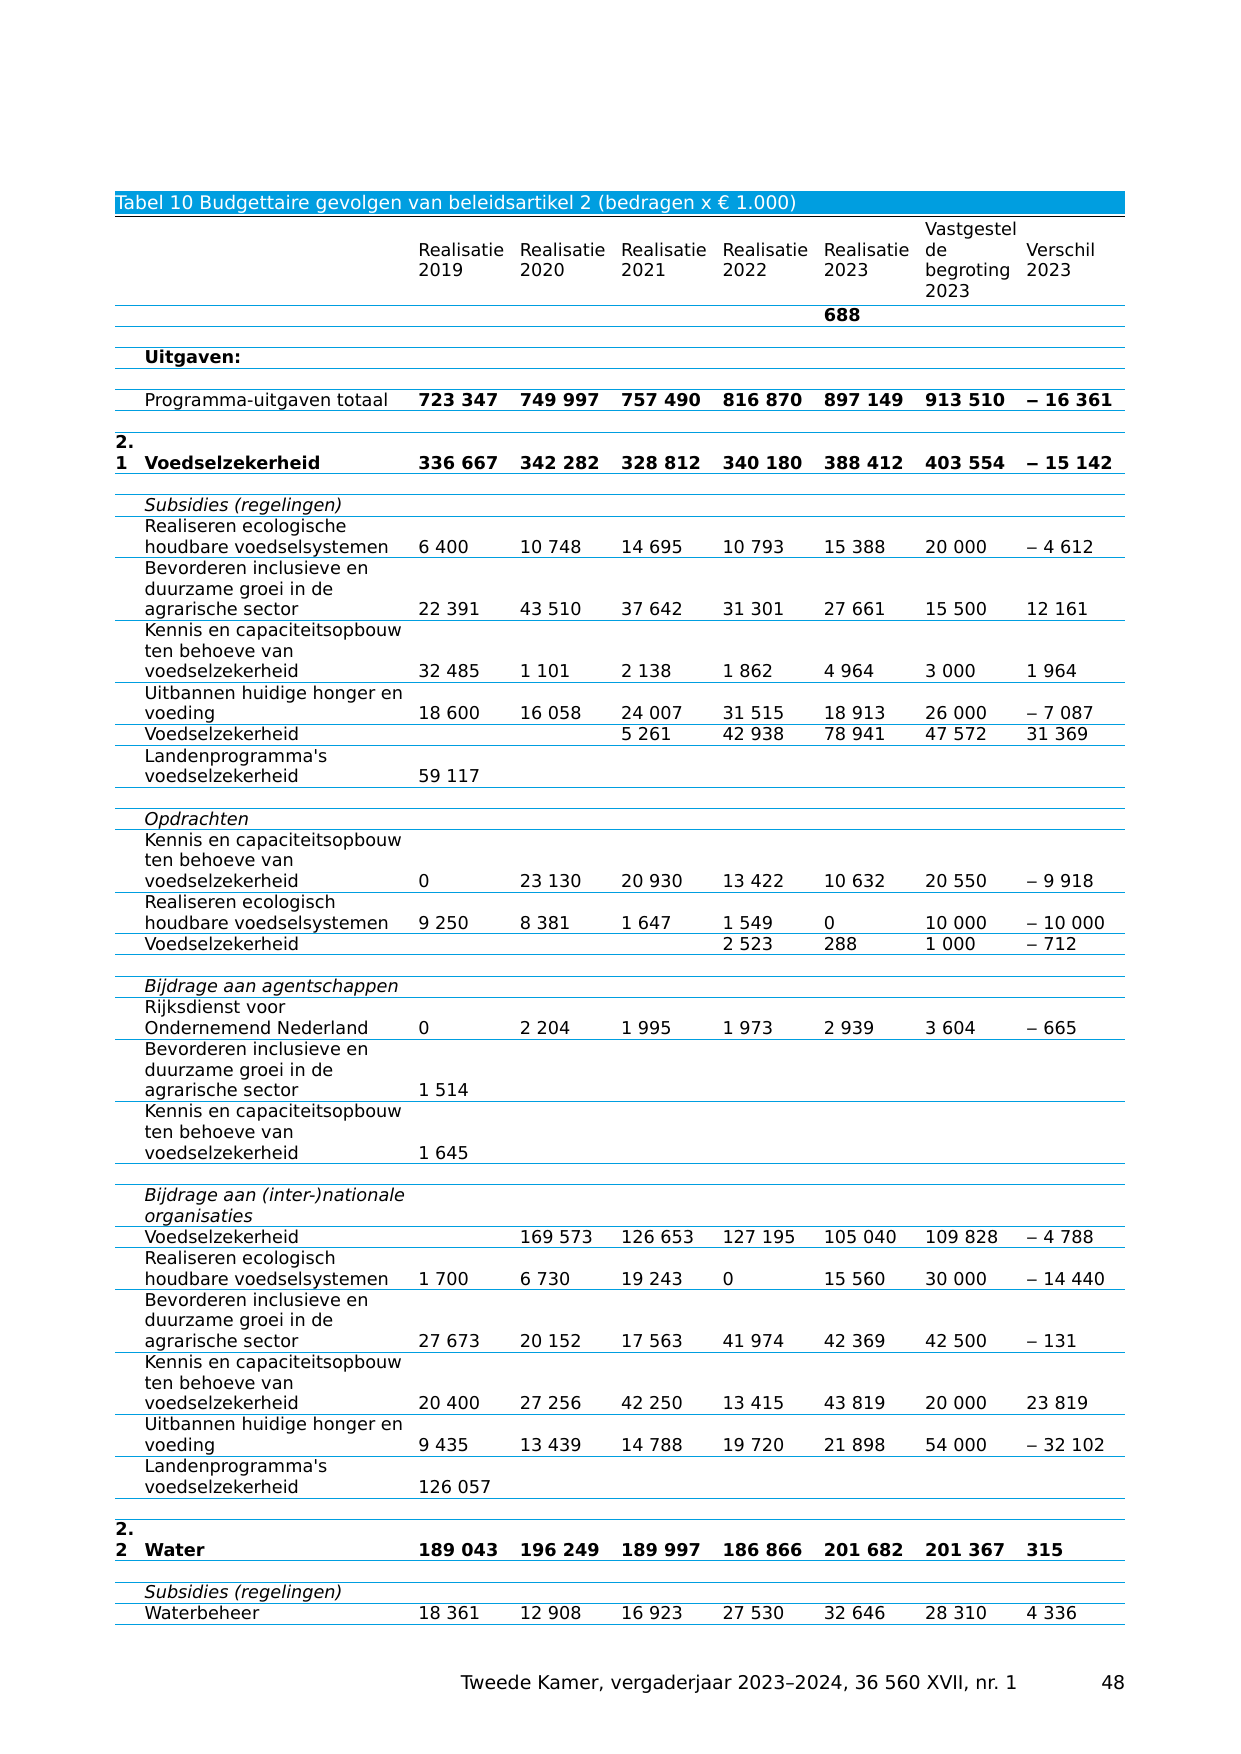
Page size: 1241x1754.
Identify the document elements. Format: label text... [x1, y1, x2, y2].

table_cell [1023, 327, 1125, 347]
table_cell [821, 474, 922, 494]
table_cell 2 138 [618, 621, 719, 682]
table_cell [141, 327, 415, 347]
table_cell [517, 788, 618, 808]
table_cell [115, 369, 141, 389]
table_cell 27 256 [517, 1353, 618, 1414]
table_cell [1023, 348, 1125, 368]
table_cell 2 523 [719, 934, 821, 954]
table_cell [1023, 1561, 1125, 1581]
table_cell 126 653 [618, 1227, 719, 1247]
table_cell [922, 746, 1023, 787]
table_cell [618, 1583, 719, 1603]
table_cell [141, 306, 415, 326]
table_cell [719, 327, 821, 347]
table_cell 18 600 [415, 683, 517, 724]
table_cell [141, 369, 415, 389]
table_cell 78 941 [821, 725, 922, 745]
table_cell [115, 809, 141, 829]
table_cell [1023, 809, 1125, 829]
table_cell [618, 306, 719, 326]
table_cell [922, 306, 1023, 326]
table_cell 13 439 [517, 1415, 618, 1456]
table_cell 32 485 [415, 621, 517, 682]
table_cell 28 310 [922, 1604, 1023, 1624]
table_cell 1 964 [1023, 621, 1125, 682]
table_cell 18 361 [415, 1604, 517, 1624]
table_cell [922, 788, 1023, 808]
table_cell [821, 327, 922, 347]
table_cell 18 913 [821, 683, 922, 724]
table_cell Subsidies (regelingen) [141, 1583, 415, 1603]
table_cell [1023, 1102, 1125, 1163]
table_cell 14 788 [618, 1415, 719, 1456]
table_cell 27 530 [719, 1604, 821, 1624]
table_cell 23 130 [517, 830, 618, 891]
table_cell 342 282 [517, 433, 618, 473]
table_cell Uitbannen huidige honger en voeding [141, 1415, 415, 1456]
table_cell [517, 977, 618, 997]
table_cell Bevorderen inclusieve en duurzame groei in de agrarische sector [141, 1040, 415, 1101]
table_cell 913 510 [922, 390, 1023, 410]
table_cell [618, 348, 719, 368]
table_cell [115, 1248, 141, 1289]
table_cell 6 730 [517, 1248, 618, 1289]
table_cell [821, 955, 922, 976]
table_cell [719, 977, 821, 997]
table_cell [141, 474, 415, 494]
table_cell [821, 1561, 922, 1581]
table_cell 31 515 [719, 683, 821, 724]
table_cell 2.1 [115, 433, 141, 473]
table_cell [821, 411, 922, 431]
table_cell 127 195 [719, 1227, 821, 1247]
table_cell [922, 977, 1023, 997]
table_cell [719, 788, 821, 808]
table_cell 42 369 [821, 1290, 922, 1351]
table_cell [1023, 788, 1125, 808]
table_cell [115, 955, 141, 976]
table_cell 16 923 [618, 1604, 719, 1624]
table_cell [141, 217, 415, 304]
table_cell Realisatie 2023 [821, 217, 922, 304]
table_cell 201 367 [922, 1520, 1023, 1560]
table_cell [115, 327, 141, 347]
table_cell 4 336 [1023, 1604, 1125, 1624]
table_cell [821, 1164, 922, 1184]
table_cell [517, 1102, 618, 1163]
table_cell ‒ 4 612 [1023, 517, 1125, 557]
table_cell [415, 495, 517, 516]
table_cell 1 700 [415, 1248, 517, 1289]
table_cell 126 057 [415, 1457, 517, 1497]
table_cell [517, 369, 618, 389]
table_cell [1023, 1185, 1125, 1226]
table_cell 723 347 [415, 390, 517, 410]
table_cell [719, 746, 821, 787]
table_cell [719, 1499, 821, 1518]
table_cell 43 819 [821, 1353, 922, 1414]
table_cell [922, 411, 1023, 431]
table_cell 336 667 [415, 433, 517, 473]
table_cell 20 550 [922, 830, 1023, 891]
table_cell 42 250 [618, 1353, 719, 1414]
table_cell [821, 1583, 922, 1603]
table_cell [618, 955, 719, 976]
table_cell [618, 1457, 719, 1497]
table_cell Bijdrage aan agentschappen [141, 977, 415, 997]
table_cell 3 000 [922, 621, 1023, 682]
table_cell [141, 1164, 415, 1184]
table_cell 1 514 [415, 1040, 517, 1101]
table_cell 13 415 [719, 1353, 821, 1414]
table_cell 0 [415, 830, 517, 891]
table_cell [922, 1499, 1023, 1518]
table_cell [141, 955, 415, 976]
table_cell Voedselzekerheid [141, 934, 415, 954]
table_cell Vastgestelde begroting 2023 [922, 217, 1023, 304]
table_cell Kennis en capaciteitsopbouw ten behoeve van voedselzekerheid [141, 1353, 415, 1414]
table_cell 14 695 [618, 517, 719, 557]
table_cell Realisatie 2020 [517, 217, 618, 304]
table_cell [618, 327, 719, 347]
table_cell [1023, 977, 1125, 997]
table_cell Voedselzekerheid [141, 1227, 415, 1247]
table_cell 37 642 [618, 558, 719, 620]
table_cell Water [141, 1520, 415, 1560]
table_cell 19 720 [719, 1415, 821, 1456]
table_cell [618, 746, 719, 787]
table_cell [821, 788, 922, 808]
table_cell 31 369 [1023, 725, 1125, 745]
table_cell 10 632 [821, 830, 922, 891]
table_cell Verschil 2023 [1023, 217, 1125, 304]
table_cell [618, 1499, 719, 1518]
table_cell [618, 369, 719, 389]
table_cell 196 249 [517, 1520, 618, 1560]
table_cell [115, 348, 141, 368]
table_cell [1023, 1457, 1125, 1497]
table_cell 32 646 [821, 1604, 922, 1624]
table_cell 21 898 [821, 1415, 922, 1456]
table_cell ‒ 131 [1023, 1290, 1125, 1351]
table_cell [1023, 369, 1125, 389]
table_cell Kennis en capaciteitsopbouw ten behoeve van voedselzekerheid [141, 830, 415, 891]
table_cell [415, 977, 517, 997]
table_cell [922, 1040, 1023, 1101]
table_cell [821, 809, 922, 829]
table_cell [415, 955, 517, 976]
table_cell 10 793 [719, 517, 821, 557]
table_cell 15 500 [922, 558, 1023, 620]
table_cell 16 058 [517, 683, 618, 724]
table_cell Bevorderen inclusieve en duurzame groei in de agrarische sector [141, 558, 415, 620]
table_cell 27 673 [415, 1290, 517, 1351]
table_cell [719, 1583, 821, 1603]
table_cell 757 490 [618, 390, 719, 410]
table_cell [719, 474, 821, 494]
table_cell [415, 306, 517, 326]
table_cell [618, 977, 719, 997]
table_cell [922, 809, 1023, 829]
table_cell [517, 809, 618, 829]
table_cell [115, 411, 141, 431]
table_cell [1023, 1499, 1125, 1518]
table_cell [415, 1583, 517, 1603]
table_cell [922, 1561, 1023, 1581]
table_cell [415, 1561, 517, 1581]
table_cell [719, 306, 821, 326]
table_cell [719, 955, 821, 976]
table_cell [618, 1102, 719, 1163]
table_cell [415, 788, 517, 808]
table_cell [719, 1561, 821, 1581]
table_cell 1 995 [618, 998, 719, 1038]
table_cell [115, 893, 141, 933]
table_cell [517, 934, 618, 954]
table_cell [1023, 495, 1125, 516]
table_cell [618, 1561, 719, 1581]
table_cell Realiseren ecologisch houdbare voedselsystemen [141, 1248, 415, 1289]
table_cell [115, 1102, 141, 1163]
table_cell [115, 725, 141, 745]
table_cell [115, 1561, 141, 1581]
table_cell 59 117 [415, 746, 517, 787]
table_cell [115, 517, 141, 557]
table_cell 1 862 [719, 621, 821, 682]
table_cell 2 939 [821, 998, 922, 1038]
table_cell [618, 1040, 719, 1101]
table_cell 1 973 [719, 998, 821, 1038]
table_cell [517, 955, 618, 976]
table_cell 15 560 [821, 1248, 922, 1289]
table_cell 2.2 [115, 1520, 141, 1560]
table_cell [415, 411, 517, 431]
table_cell 9 435 [415, 1415, 517, 1456]
table_cell [115, 1415, 141, 1456]
table_cell Voedselzekerheid [141, 725, 415, 745]
table_cell [922, 1102, 1023, 1163]
table_cell 388 412 [821, 433, 922, 473]
table_cell [141, 1561, 415, 1581]
table_cell [415, 934, 517, 954]
table_cell [517, 1561, 618, 1581]
table_cell 15 388 [821, 517, 922, 557]
table_cell [415, 1499, 517, 1518]
table_cell [922, 1457, 1023, 1497]
table_cell [115, 998, 141, 1038]
table_cell [618, 934, 719, 954]
table_cell [415, 348, 517, 368]
table_cell [821, 1499, 922, 1518]
table_cell 42 500 [922, 1290, 1023, 1351]
table_cell 20 400 [415, 1353, 517, 1414]
table_cell [922, 369, 1023, 389]
table_cell [719, 348, 821, 368]
table_cell [115, 1604, 141, 1624]
table_cell 328 812 [618, 433, 719, 473]
table_cell [115, 746, 141, 787]
table_cell [517, 306, 618, 326]
table_cell 27 661 [821, 558, 922, 620]
table_cell [517, 1185, 618, 1226]
table_cell [719, 369, 821, 389]
table_cell 30 000 [922, 1248, 1023, 1289]
table_cell 315 [1023, 1520, 1125, 1560]
table_cell Waterbeheer [141, 1604, 415, 1624]
table_cell [922, 327, 1023, 347]
table_cell 19 243 [618, 1248, 719, 1289]
table_cell [821, 348, 922, 368]
table_cell [115, 1040, 141, 1101]
table_cell [115, 217, 141, 304]
table_cell 288 [821, 934, 922, 954]
table_cell [821, 1457, 922, 1497]
table_cell 20 000 [922, 517, 1023, 557]
table_cell ‒ 7 087 [1023, 683, 1125, 724]
table_cell Rijksdienst voor Ondernemend Nederland [141, 998, 415, 1038]
table_cell 189 043 [415, 1520, 517, 1560]
table_cell ‒ 15 142 [1023, 433, 1125, 473]
table_cell Kennis en capaciteitsopbouw ten behoeve van voedselzekerheid [141, 621, 415, 682]
table_cell Kennis en capaciteitsopbouw ten behoeve van voedselzekerheid [141, 1102, 415, 1163]
table_cell ‒ 32 102 [1023, 1415, 1125, 1456]
table_cell [618, 495, 719, 516]
table_cell [115, 1185, 141, 1226]
table_cell [821, 1102, 922, 1163]
table_cell 26 000 [922, 683, 1023, 724]
table_cell [719, 495, 821, 516]
table_cell [517, 411, 618, 431]
table_cell [1023, 1040, 1125, 1101]
table_cell ‒ 712 [1023, 934, 1125, 954]
table_cell [1023, 411, 1125, 431]
table_cell [115, 558, 141, 620]
table_cell [821, 977, 922, 997]
table_cell Landenprogramma's voedselzekerheid [141, 746, 415, 787]
table_cell [922, 1164, 1023, 1184]
table_cell 2 204 [517, 998, 618, 1038]
table_cell [115, 1290, 141, 1351]
table_cell [922, 474, 1023, 494]
table_cell Bevorderen inclusieve en duurzame groei in de agrarische sector [141, 1290, 415, 1351]
table_cell 5 261 [618, 725, 719, 745]
table_cell 201 682 [821, 1520, 922, 1560]
table_cell [1023, 1164, 1125, 1184]
table_cell [517, 495, 618, 516]
table_cell [517, 746, 618, 787]
table_cell 12 908 [517, 1604, 618, 1624]
table_cell [922, 1583, 1023, 1603]
table_cell 189 997 [618, 1520, 719, 1560]
table_cell Voedselzekerheid [141, 433, 415, 473]
table_cell ‒ 14 440 [1023, 1248, 1125, 1289]
table_cell [618, 788, 719, 808]
table_cell ‒ 9 918 [1023, 830, 1125, 891]
table_cell 0 [821, 893, 922, 933]
table_cell 20 152 [517, 1290, 618, 1351]
table_cell 20 930 [618, 830, 719, 891]
table_cell 12 161 [1023, 558, 1125, 620]
table_cell Bijdrage aan (inter-)nationale organisaties [141, 1185, 415, 1226]
table_cell Realisatie 2019 [415, 217, 517, 304]
table_cell [415, 327, 517, 347]
table_cell [517, 1457, 618, 1497]
table_cell Realisatie 2022 [719, 217, 821, 304]
table_cell 0 [719, 1248, 821, 1289]
table_cell [821, 746, 922, 787]
table_cell 340 180 [719, 433, 821, 473]
table_cell 1 000 [922, 934, 1023, 954]
table_cell [115, 788, 141, 808]
table_cell Programma-uitgaven totaal [141, 390, 415, 410]
table_cell [821, 495, 922, 516]
table_cell Realisatie 2021 [618, 217, 719, 304]
table_cell [719, 1102, 821, 1163]
table_cell [719, 1185, 821, 1226]
table_cell [415, 809, 517, 829]
table_cell [1023, 306, 1125, 326]
table_cell Subsidies (regelingen) [141, 495, 415, 516]
table_cell 1 101 [517, 621, 618, 682]
table_cell [922, 955, 1023, 976]
table_cell 816 870 [719, 390, 821, 410]
table_cell [1023, 746, 1125, 787]
table_cell [517, 1164, 618, 1184]
table_cell 109 828 [922, 1227, 1023, 1247]
table_cell [115, 1164, 141, 1184]
table_cell [719, 809, 821, 829]
table_cell 749 997 [517, 390, 618, 410]
table_cell 22 391 [415, 558, 517, 620]
table_cell [517, 1583, 618, 1603]
table_cell 4 964 [821, 621, 922, 682]
table_cell 1 549 [719, 893, 821, 933]
table_cell [115, 934, 141, 954]
table_cell [821, 1040, 922, 1101]
table_cell [719, 411, 821, 431]
table_cell [115, 390, 141, 410]
table_cell [922, 348, 1023, 368]
table_cell Realiseren ecologisch houdbare voedselsystemen [141, 893, 415, 933]
table_cell ‒ 16 361 [1023, 390, 1125, 410]
table_cell [618, 1164, 719, 1184]
table_cell 47 572 [922, 725, 1023, 745]
table_cell 3 604 [922, 998, 1023, 1038]
table_cell Realiseren ecologische houdbare voedselsystemen [141, 517, 415, 557]
table_cell [415, 725, 517, 745]
table_cell [115, 683, 141, 724]
table_cell 1 647 [618, 893, 719, 933]
table_cell [115, 1353, 141, 1414]
table_cell [1023, 474, 1125, 494]
table_cell 169 573 [517, 1227, 618, 1247]
table_cell Landenprogramma's voedselzekerheid [141, 1457, 415, 1497]
table_cell [141, 411, 415, 431]
table_cell 897 149 [821, 390, 922, 410]
table_cell [141, 788, 415, 808]
table_cell 31 301 [719, 558, 821, 620]
table_cell [618, 809, 719, 829]
table_cell 23 819 [1023, 1353, 1125, 1414]
table_cell [115, 474, 141, 494]
table_cell [415, 1164, 517, 1184]
table_cell 0 [415, 998, 517, 1038]
table_cell [1023, 1583, 1125, 1603]
table_cell [517, 474, 618, 494]
table_cell [115, 1499, 141, 1518]
table_cell ‒ 10 000 [1023, 893, 1125, 933]
table_cell [415, 1185, 517, 1226]
table_cell 105 040 [821, 1227, 922, 1247]
table_cell [618, 474, 719, 494]
table_cell [415, 1227, 517, 1247]
table_cell 6 400 [415, 517, 517, 557]
table_cell 403 554 [922, 433, 1023, 473]
table_cell Opdrachten [141, 809, 415, 829]
table_cell ‒ 4 788 [1023, 1227, 1125, 1247]
table_cell ‒ 665 [1023, 998, 1125, 1038]
table_cell [115, 977, 141, 997]
table_cell 20 000 [922, 1353, 1023, 1414]
table_cell [115, 830, 141, 891]
table_cell 17 563 [618, 1290, 719, 1351]
table_cell [115, 1583, 141, 1603]
table_cell [922, 1185, 1023, 1226]
table_cell 42 938 [719, 725, 821, 745]
table_cell 10 748 [517, 517, 618, 557]
table_cell 41 974 [719, 1290, 821, 1351]
table_cell [415, 474, 517, 494]
table_cell [821, 1185, 922, 1226]
table_cell 688 [821, 306, 922, 326]
table_cell [821, 369, 922, 389]
table_cell [517, 1040, 618, 1101]
table_cell [517, 348, 618, 368]
table_cell 10 000 [922, 893, 1023, 933]
table_cell [719, 1457, 821, 1497]
table_cell 186 866 [719, 1520, 821, 1560]
table_cell [115, 306, 141, 326]
table_cell [115, 621, 141, 682]
table_cell [115, 1457, 141, 1497]
table_cell [115, 1227, 141, 1247]
table_cell 9 250 [415, 893, 517, 933]
table_cell [618, 411, 719, 431]
table_cell [517, 327, 618, 347]
table_cell [719, 1040, 821, 1101]
table_cell 43 510 [517, 558, 618, 620]
table_cell [1023, 955, 1125, 976]
table_cell 54 000 [922, 1415, 1023, 1456]
table_cell [115, 495, 141, 516]
table_cell Uitbannen huidige honger en voeding [141, 683, 415, 724]
table_cell [141, 1499, 415, 1518]
table_cell Uitgaven: [141, 348, 415, 368]
table_cell [517, 1499, 618, 1518]
table_cell [517, 725, 618, 745]
table_cell [415, 369, 517, 389]
table_cell [618, 1185, 719, 1226]
table_cell [922, 495, 1023, 516]
table_cell [719, 1164, 821, 1184]
table_cell 8 381 [517, 893, 618, 933]
table_cell 13 422 [719, 830, 821, 891]
table_cell 1 645 [415, 1102, 517, 1163]
table_cell 24 007 [618, 683, 719, 724]
